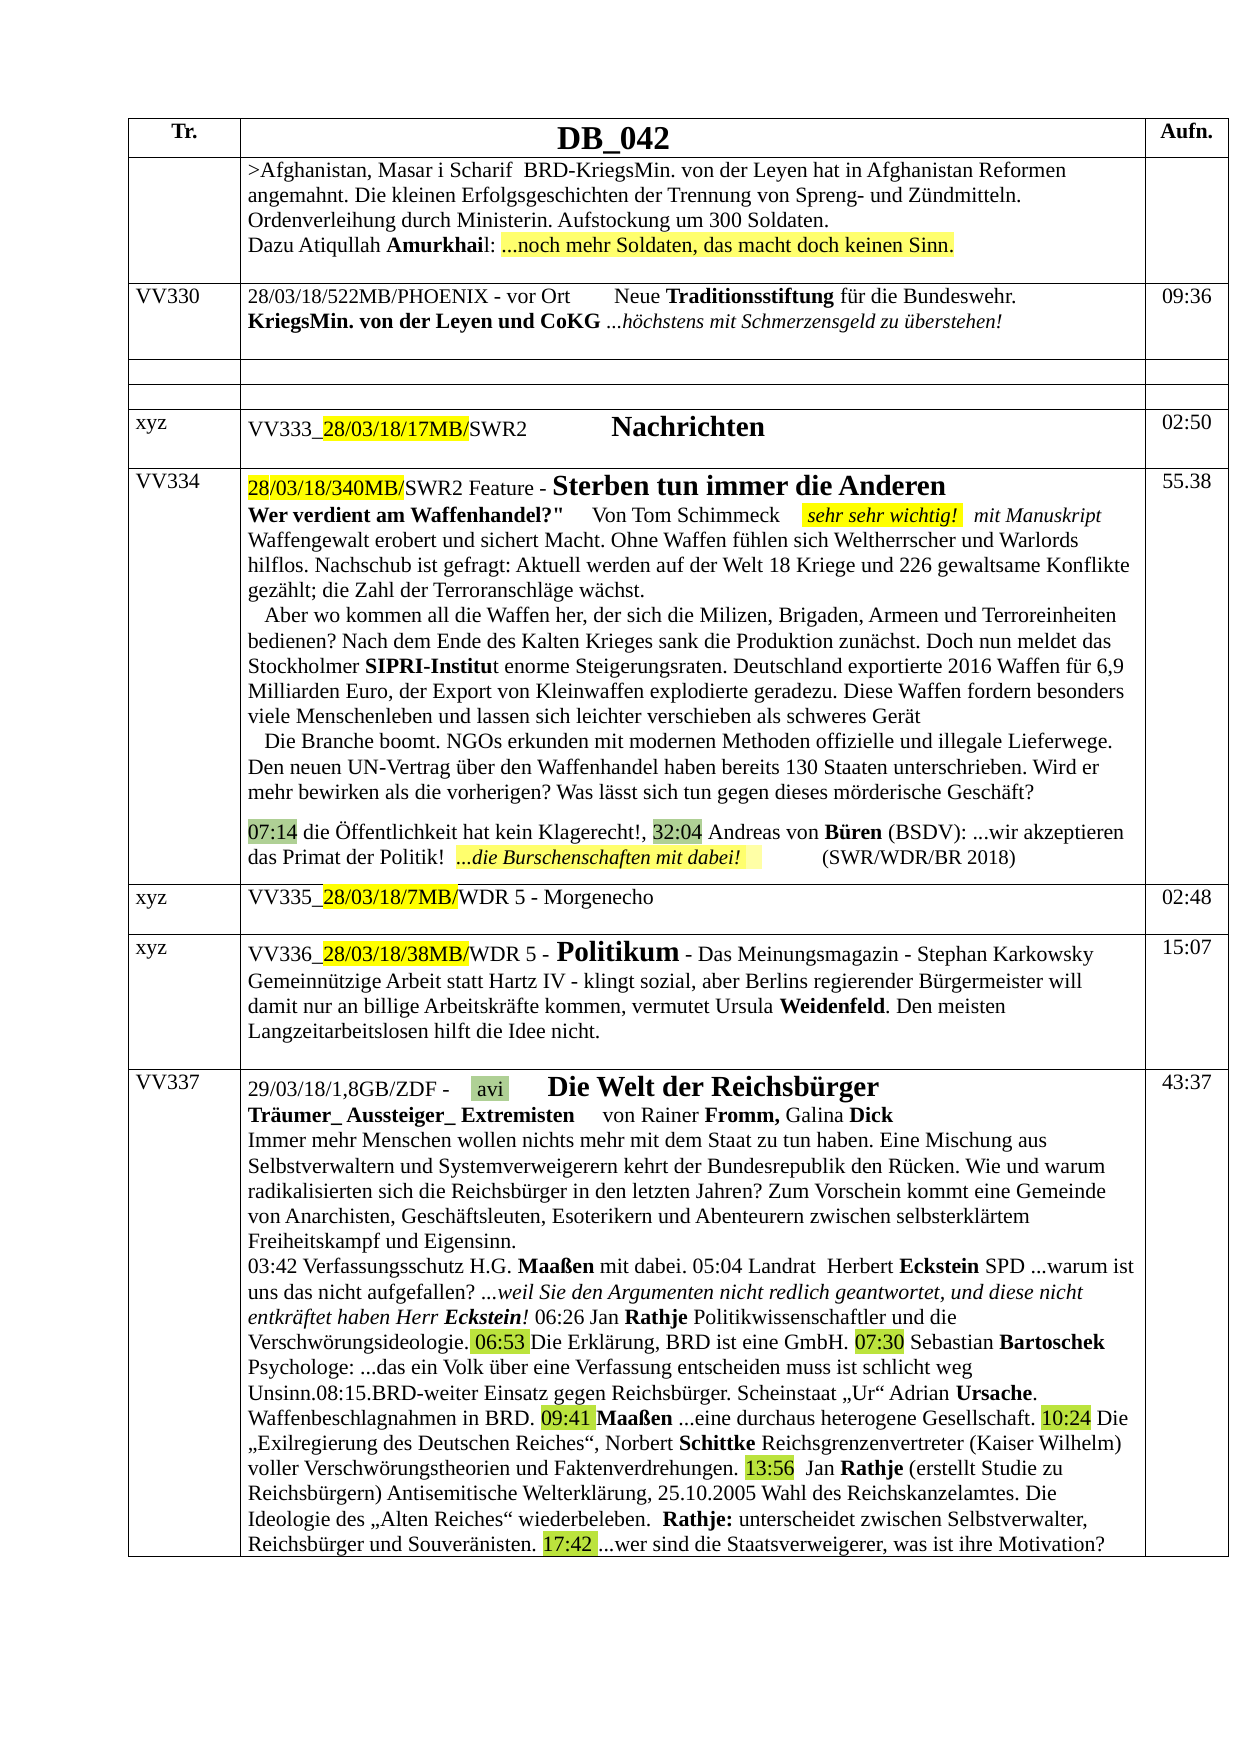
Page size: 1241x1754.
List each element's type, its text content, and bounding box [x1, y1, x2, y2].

table_header DB_042 [241, 119, 1145, 157]
table_header Aufn. [1146, 119, 1228, 157]
table_cell VV330 [129, 284, 240, 358]
table_cell 02:50 [1146, 410, 1228, 468]
table_cell 15:07 [1146, 935, 1228, 1069]
table_cell [1146, 158, 1228, 283]
table_cell [129, 385, 240, 409]
table_cell VV333_28/03/18/17MB/SWR2 Nachrichten [241, 410, 1145, 468]
table_cell xyz [129, 410, 240, 468]
table_cell VV334 [129, 469, 240, 884]
table_cell - >Afghanistan, Masar i Scharif BRD-KriegsMin. von der Leyen hat in Afghanistan Reformen angemahnt. Die kleinen Erfolgsgeschichten der Trennung von Spreng- und Zündmitteln. Ordenverleihung durch Ministerin. Aufstockung um 300 Soldaten. Dazu Atiqullah Amurkhail: ...noch mehr Soldaten, das macht doch keinen Sinn. [241, 158, 1145, 283]
table_cell xyz [129, 885, 240, 934]
table_cell [1146, 385, 1228, 409]
table_cell [241, 385, 1145, 409]
table_cell 02:48 [1146, 885, 1228, 934]
table_cell 55.38 [1146, 469, 1228, 884]
table_cell 28/03/18/340MB/SWR2 Feature - Sterben tun immer die Anderen Wer verdient am Waffenhandel?" Von Tom Schimmeck sehr sehr wichtig! mit Manuskript Waffengewalt erobert und sichert Macht. Ohne Waffen fühlen sich Weltherrscher und Warlords hilflos. Nachschub ist gefragt: Aktuell werden auf der Welt 18 Kriege und 226 gewaltsame Konflikte gezählt; die Zahl der Terroranschläge wächst. Aber wo kommen all die Waffen her, der sich die Milizen, Brigaden, Armeen und Terroreinheiten bedienen? Nach dem Ende des Kalten Krieges sank die Produktion zunächst. Doch nun meldet das Stockholmer SIPRI-Institut enorme Steigerungsraten. Deutschland exportierte 2016 Waffen für 6,9 Milliarden Euro, der Export von Kleinwaffen explodierte geradezu. Diese Waffen fordern besonders viele Menschenleben und lassen sich leichter verschieben als schweres Gerät Die Branche boomt. NGOs erkunden mit modernen Methoden offizielle und illegale Lieferwege. Den neuen UN-Vertrag über den Waffenhandel haben bereits 130 Staaten unterschrieben. Wird er mehr bewirken als die vorherigen? Was lässt sich tun gegen dieses mörderische Geschäft? 07:14 die Öffentlichkeit hat kein Klagerecht!, 32:04 Andreas von Büren (BSDV): ...wir akzeptieren das Primat der Politik! ...die Burschenschaften mit dabei! (SWR/WDR/BR 2018) [241, 469, 1145, 884]
table_cell xyz [129, 935, 240, 1069]
table_cell [129, 360, 240, 384]
table_cell VV335_28/03/18/7MB/WDR 5 - Morgenecho [241, 885, 1145, 934]
table_cell [1146, 360, 1228, 384]
table_cell 09:36 [1146, 284, 1228, 358]
table_cell VV337 [129, 1070, 240, 1556]
table_cell [129, 158, 240, 283]
table_header Tr. [129, 119, 240, 157]
table_cell 28/03/18/522MB/PHOENIX - vor Ort Neue Traditionsstiftung für die Bundeswehr. KriegsMin. von der Leyen und CoKG ...höchstens mit Schmerzensgeld zu überstehen! [241, 284, 1145, 358]
table_cell 43:37 [1146, 1070, 1228, 1556]
table_cell 29/03/18/1,8GB/ZDF - avi Die Welt der Reichsbürger Träumer_ Aussteiger_ Extremisten von Rainer Fromm, Galina Dick Immer mehr Menschen wollen nichts mehr mit dem Staat zu tun haben. Eine Mischung aus Selbstverwaltern und Systemverweigerern kehrt der Bundesrepublik den Rücken. Wie und warum radikalisierten sich die Reichsbürger in den letzten Jahren? Zum Vorschein kommt eine Gemeinde von Anarchisten, Geschäftsleuten, Esoterikern und Abenteurern zwischen selbsterklärtem Freiheitskampf und Eigensinn. 03:42 Verfassungsschutz H.G. Maaßen mit dabei. 05:04 Landrat Herbert Eckstein SPD ...warum ist uns das nicht aufgefallen? ...weil Sie den Argumenten nicht redlich geantwortet, und diese nicht entkräftet haben Herr Eckstein! 06:26 Jan Rathje Politikwissenschaftler und die Verschwörungsideologie. 06:53 Die Erklärung, BRD ist eine GmbH. 07:30 Sebastian Bartoschek Psychologe: ...das ein Volk über eine Verfassung entscheiden muss ist schlicht weg Unsinn.08:15.BRD-weiter Einsatz gegen Reichsbürger. Scheinstaat „Ur“ Adrian Ursache. Waffenbeschlagnahmen in BRD. 09:41 Maaßen ...eine durchaus heterogene Gesellschaft. 10:24 Die „Exilregierung des Deutschen Reiches“, Norbert Schittke Reichsgrenzenvertreter (Kaiser Wilhelm) voller Verschwörungstheorien und Faktenverdrehungen. 13:56 Jan Rathje (erstellt Studie zu Reichsbürgern) Antisemitische Welterklärung, 25.10.2005 Wahl des Reichskanzelamtes. Die Ideologie des „Alten Reiches“ wiederbeleben. Rathje: unterscheidet zwischen Selbstverwalter, Reichsbürger und Souveränisten. 17:42 ...wer sind die Staatsverweigerer, was ist ihre Motivation? [241, 1070, 1145, 1556]
table_cell [241, 360, 1145, 384]
table_cell VV336_28/03/18/38MB/WDR 5 - Politikum - Das Meinungsmagazin - Stephan Karkowsky Gemeinnützige Arbeit statt Hartz IV - klingt sozial, aber Berlins regierender Bürgermeister will damit nur an billige Arbeitskräfte kommen, vermutet Ursula Weidenfeld. Den meisten Langzeitarbeitslosen hilft die Idee nicht. [241, 935, 1145, 1069]
